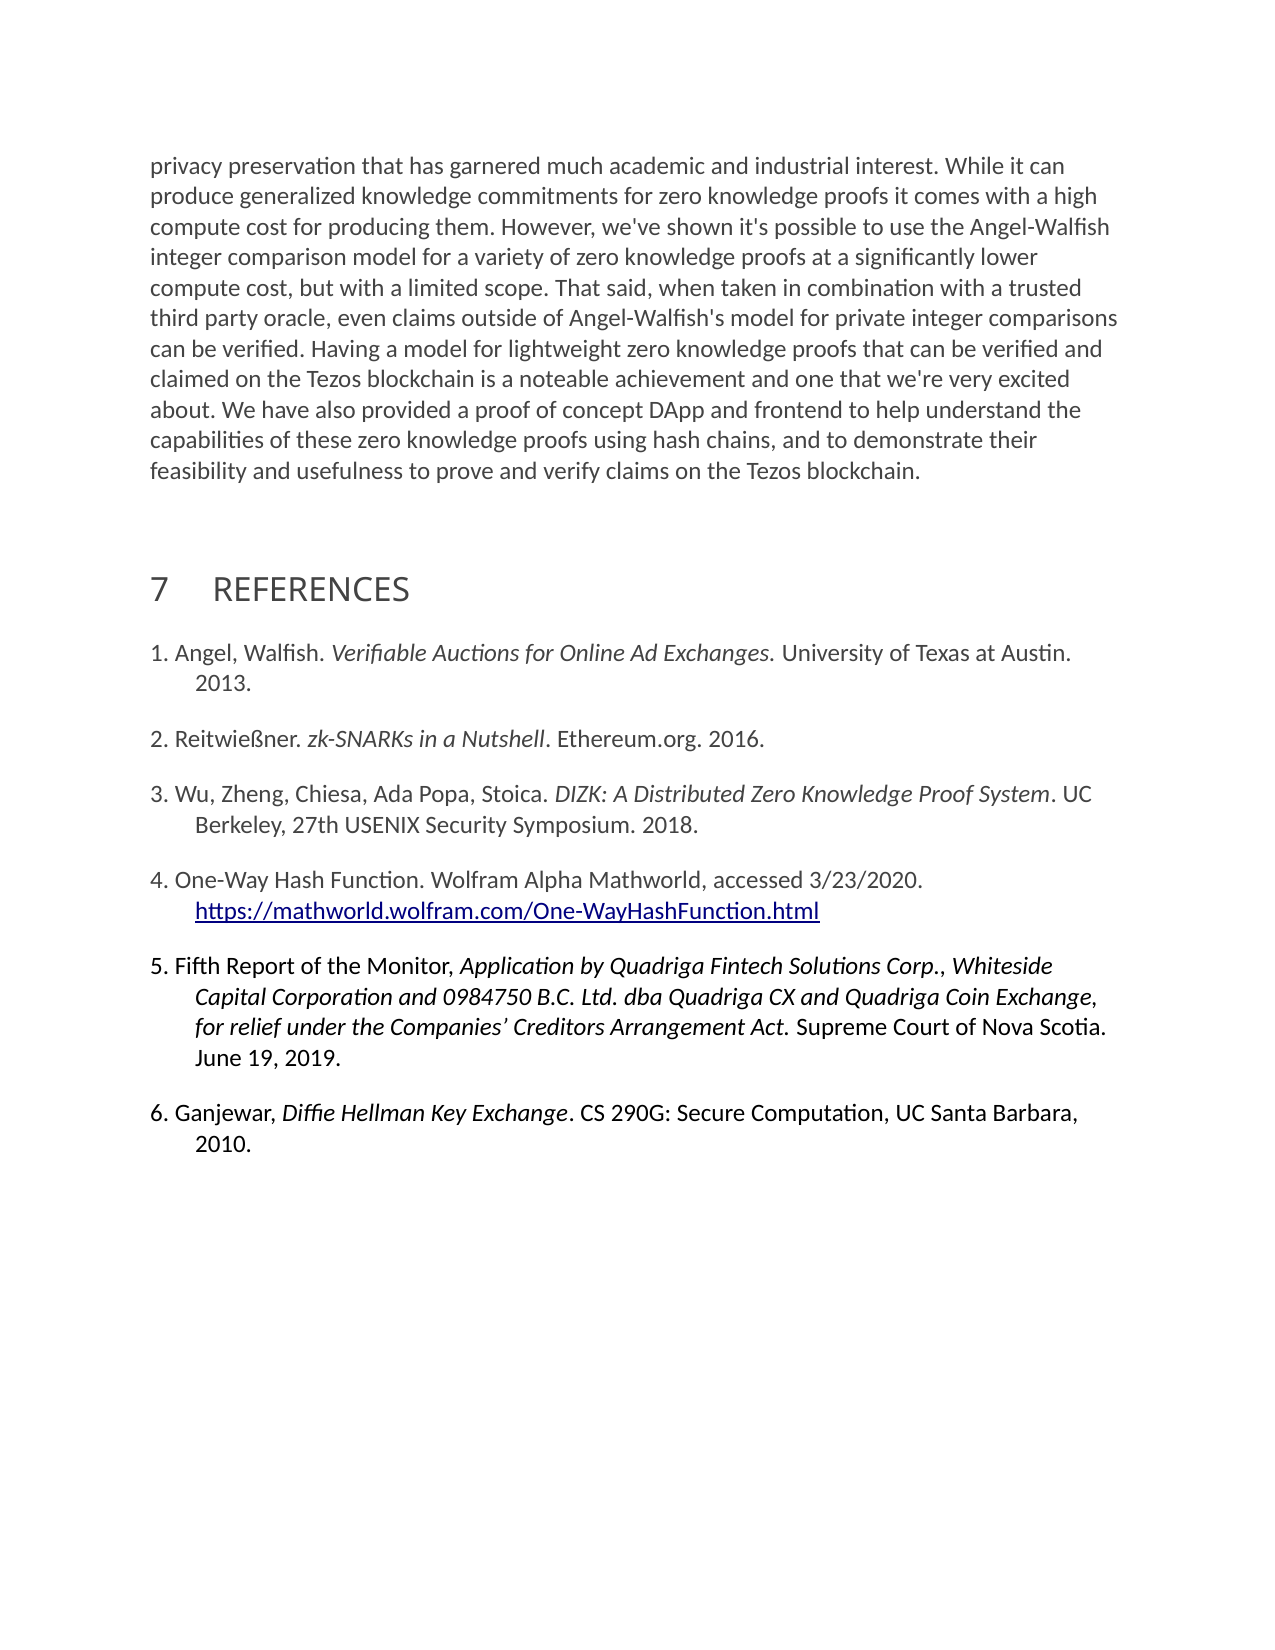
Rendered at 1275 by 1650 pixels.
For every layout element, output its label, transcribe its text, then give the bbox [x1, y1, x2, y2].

list 4. One-Way Hash Function. Wolfram Alpha Mathworld, accessed 3/23/2020. https://mathworld.wolfram.com/One-WayHashFunction.html [150, 864, 1125, 925]
list 6. Ganjewar, Diffie Hellman Key Exchange. CS 290G: Secure Computation, UC Santa Barbara, 2010. [150, 1097, 1125, 1158]
list 3. Wu, Zheng, Chiesa, Ada Popa, Stoica. DIZK: A Distributed Zero Knowledge Proof System. UC Berkeley, 27th USENIX Security Symposium. 2018. [150, 778, 1125, 839]
list 2. Reitwießner. zk-SNARKs in a Nutshell. Ethereum.org. 2016. [150, 723, 1125, 753]
list 1. Angel, Walfish. Verifiable Auctions for Online Ad Exchanges. University of Texas at Austin. 2013. [150, 637, 1125, 698]
text privacy preservation that has garnered much academic and industrial interest. While it can produce generalized knowledge commitments for zero knowledge proofs it comes with a high compute cost for producing them. However, we've shown it's possible to use the Angel-Walfish integer comparison model for a variety of zero knowledge proofs at a significantly lower compute cost, but with a limited scope. That said, when taken in combination with a trusted third party oracle, even claims outside of Angel-Walfish's model for private integer comparisons can be verified. Having a model for lightweight zero knowledge proofs that can be verified and claimed on the Tezos blockchain is a noteable achievement and one that we're very excited about. We have also provided a proof of concept DApp and frontend to help understand the capabilities of these zero knowledge proofs using hash chains, and to demonstrate their feasibility and usefulness to prove and verify claims on the Tezos blockchain. [150, 150, 1125, 486]
subtitle 7 REFERENCES [150, 566, 1125, 612]
list 5. Fifth Report of the Monitor, Application by Quadriga Fintech Solutions Corp., Whiteside Capital Corporation and 0984750 B.C. Ltd. dba Quadriga CX and Quadriga Coin Exchange, for relief under the Companies’ Creditors Arrangement Act. Supreme Court of Nova Scotia. June 19, 2019. [150, 950, 1125, 1072]
